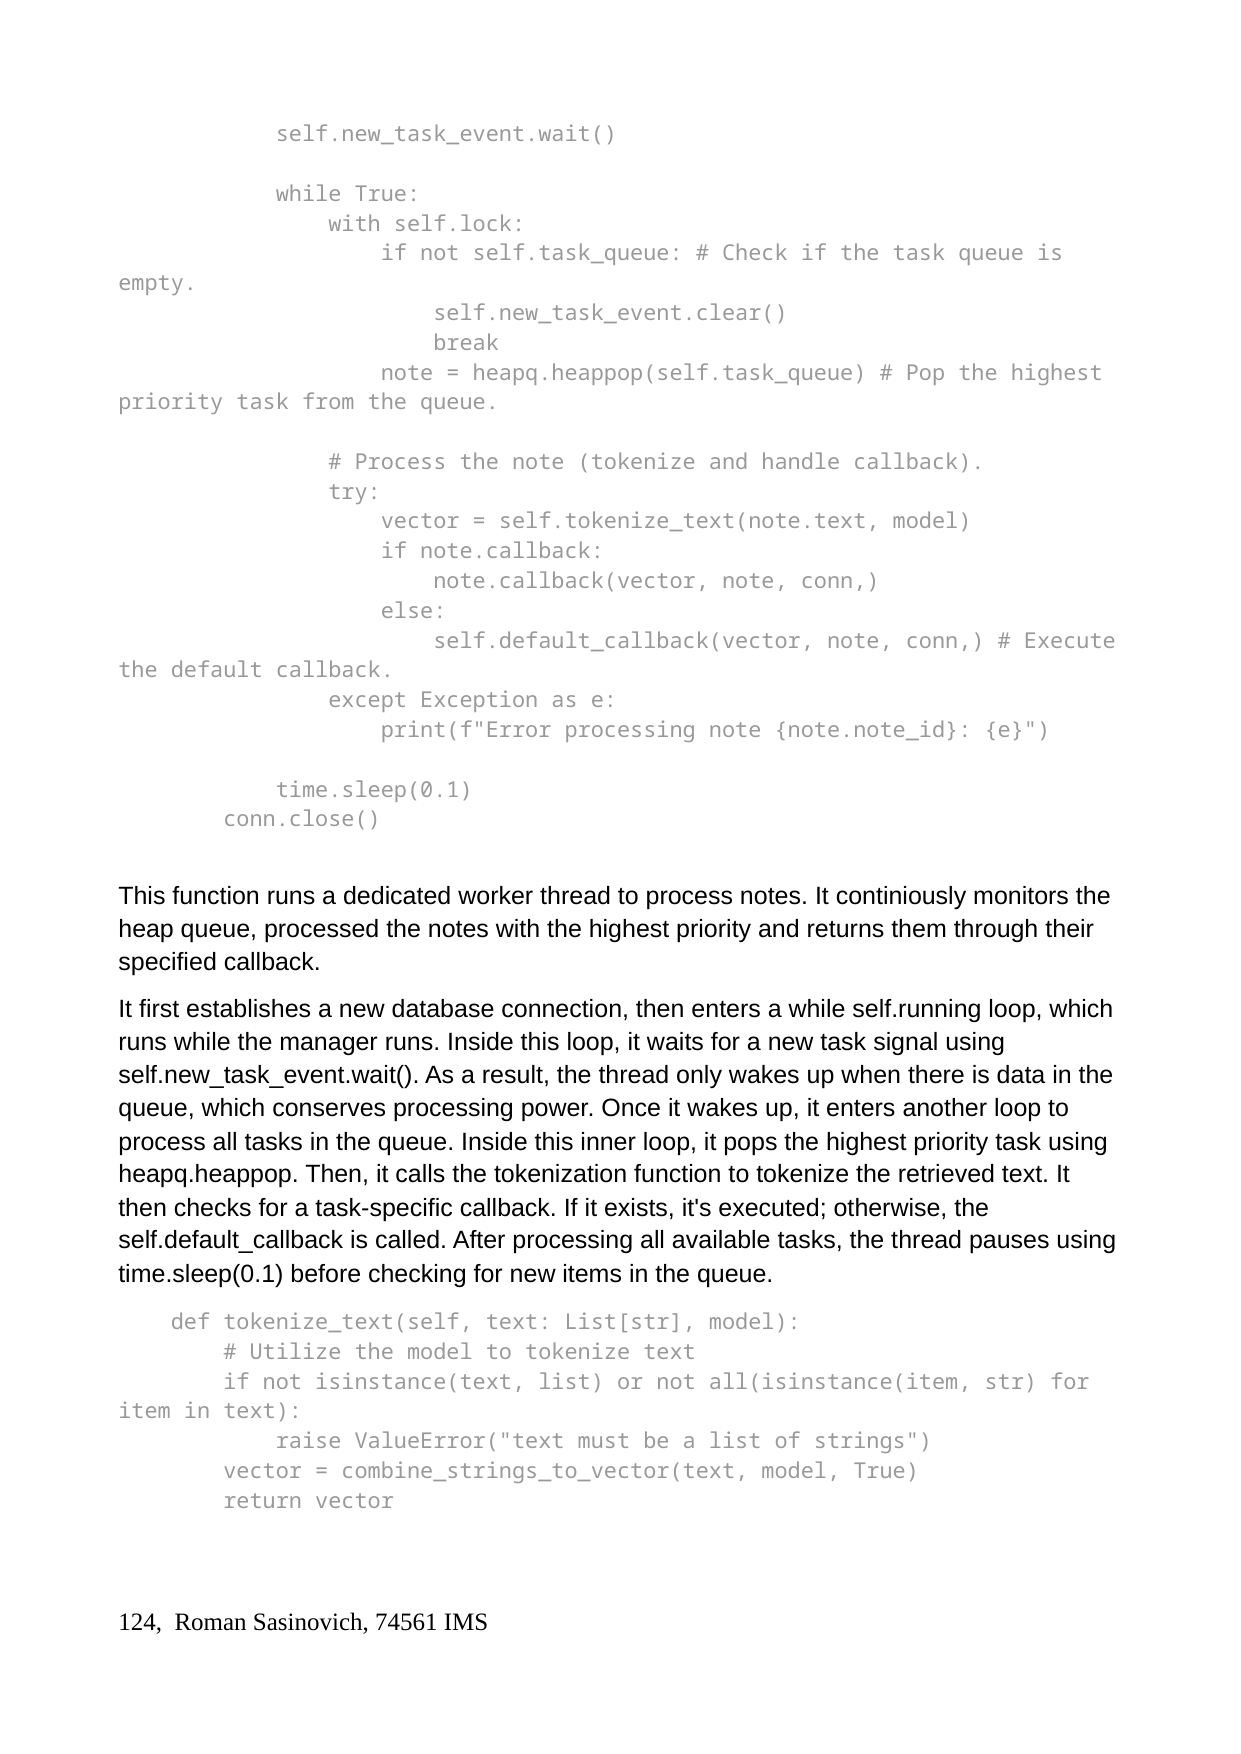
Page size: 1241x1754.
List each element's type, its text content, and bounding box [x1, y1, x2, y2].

text def tokenize_text(self, text: List[str], model): [118, 1306, 1122, 1336]
text self.new_task_event.wait() while True: with self.lock: if not self.task_queue: # Check if the task queue is empty. self.new_task_event.clear() break note = heapq.heappop(self.task_queue) # Pop the highest priority task from the queue. # Process the note (tokenize and handle callback). try: vector = self.tokenize_text(note.text, model) if note.callback: note.callback(vector, note, conn,) else: self.default_callback(vector, note, conn,) # Execute the default callback. except Exception as e: print(f"Error processing note {note.note_id}: {e}") time.sleep(0.1) conn.close() [118, 118, 1122, 833]
text This function runs a dedicated worker thread to process notes. It continiously monitors the heap queue, processed the notes with the highest priority and returns them through their specified callback. [118, 881, 1122, 976]
text raise ValueError("text must be a list of strings") [118, 1425, 1122, 1455]
text It first establishes a new database connection, then enters a while self.running loop, which runs while the manager runs. Inside this loop, it waits for a new task signal using self.new_task_event.wait(). As a result, the thread only wakes up when there is data in the queue, which conserves processing power. Once it wakes up, it enters another loop to process all tasks in the queue. Inside this inner loop, it pops the highest priority task using heapq.heappop. Then, it calls the tokenization function to tokenize the retrieved text. It then checks for a task-specific callback. If it exists, it's executed; otherwise, the self.default_callback is called. After processing all available tasks, the thread pauses using time.sleep(0.1) before checking for new items in the queue. [118, 994, 1122, 1287]
text if not isinstance(text, list) or not all(isinstance(item, str) for item in text): [118, 1366, 1122, 1425]
text # Utilize the model to tokenize text [118, 1336, 1122, 1366]
text vector = combine_strings_to_vector(text, model, True) [118, 1455, 1122, 1485]
text return vector [118, 1485, 1122, 1515]
